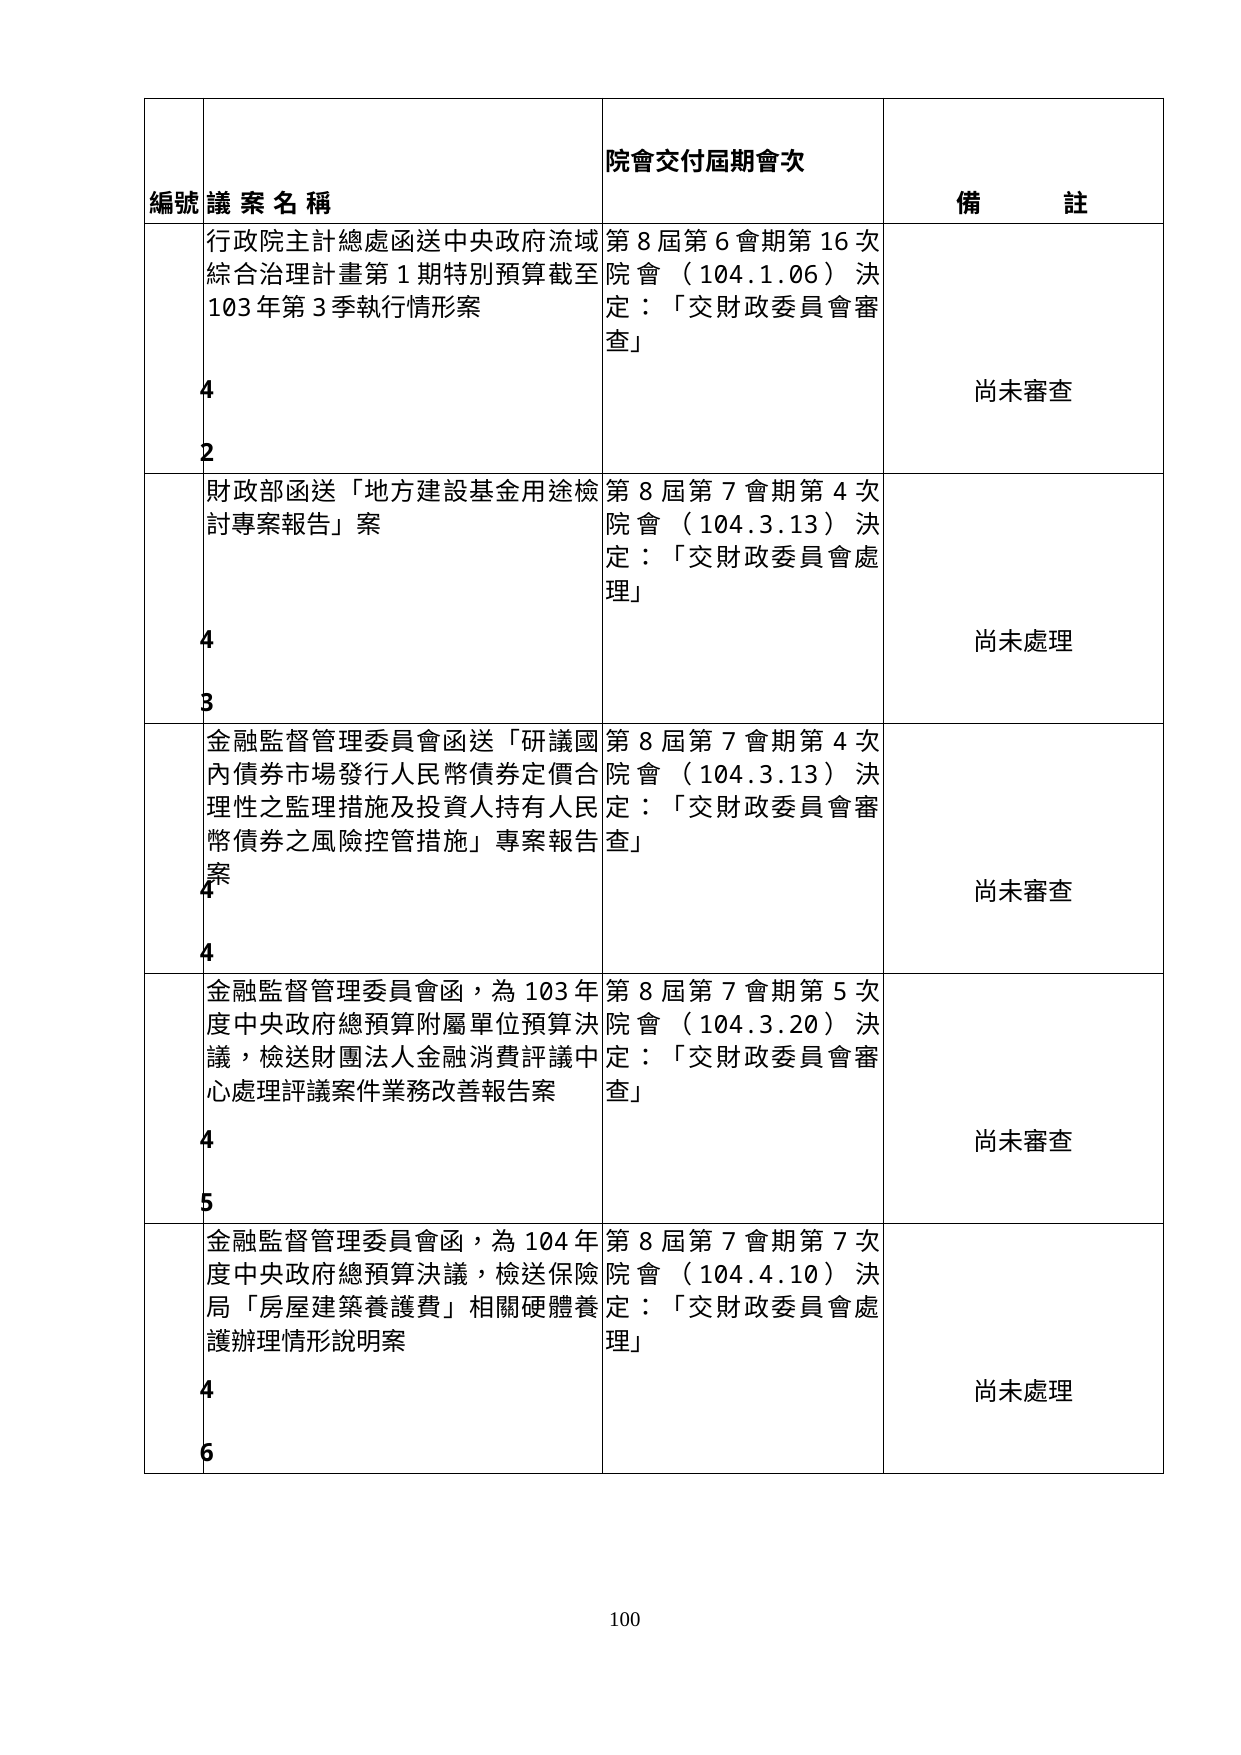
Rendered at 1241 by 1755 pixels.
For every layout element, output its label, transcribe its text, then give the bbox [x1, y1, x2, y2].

table_cell 財政部函送「地方建設基金用途檢討專案報告」案 [204, 474, 602, 722]
table_cell 第8屆第7會期第5次院會（104.3.20）決定：「交財政委員會審查」 [603, 974, 883, 1222]
table_header 議案名稱 [204, 99, 602, 222]
table_cell 金融監督管理委員會函送「研議國內債券市場發行人民幣債券定價合理性之監理措施及投資人持有人民幣債券之風險控管措施」專案報告案 [204, 724, 602, 972]
table_cell 金融監督管理委員會函，為103年度中央政府總預算附屬單位預算決議，檢送財團法人金融消費評議中心處理評議案件業務改善報告案 [204, 974, 602, 1222]
table_cell 尚未處理 [884, 474, 1163, 722]
table_cell 尚未審查 [884, 724, 1163, 972]
table_cell [145, 724, 203, 972]
table_cell [145, 224, 203, 472]
table_cell 尚未審查 [884, 224, 1163, 472]
table_cell 第8屆第6會期第16次院會（104.1.06）決定：「交財政委員會審查」 [603, 224, 883, 472]
table_cell [145, 474, 203, 722]
table_cell [145, 974, 203, 1222]
table_cell 第8屆第7會期第4次院會（104.3.13）決定：「交財政委員會處理」 [603, 474, 883, 722]
table_cell 行政院主計總處函送中央政府流域綜合治理計畫第1期特別預算截至103年第3季執行情形案 [204, 224, 602, 472]
table_cell 第8屆第7會期第7次院會（104.4.10）決定：「交財政委員會處理」 [603, 1224, 883, 1472]
table_header 備 註 [884, 99, 1163, 222]
table_cell 金融監督管理委員會函，為104年度中央政府總預算決議，檢送保險局「房屋建築養護費」相關硬體養護辦理情形說明案 [204, 1224, 602, 1472]
table_cell 第8屆第7會期第4次院會（104.3.13）決定：「交財政委員會審查」 [603, 724, 883, 972]
table_cell 尚未審查 [884, 974, 1163, 1222]
table_header 院會交付屆期會次 [603, 99, 883, 222]
table_header 編號 [145, 99, 203, 222]
table_cell [145, 1224, 203, 1472]
table_cell 尚未處理 [884, 1224, 1163, 1472]
